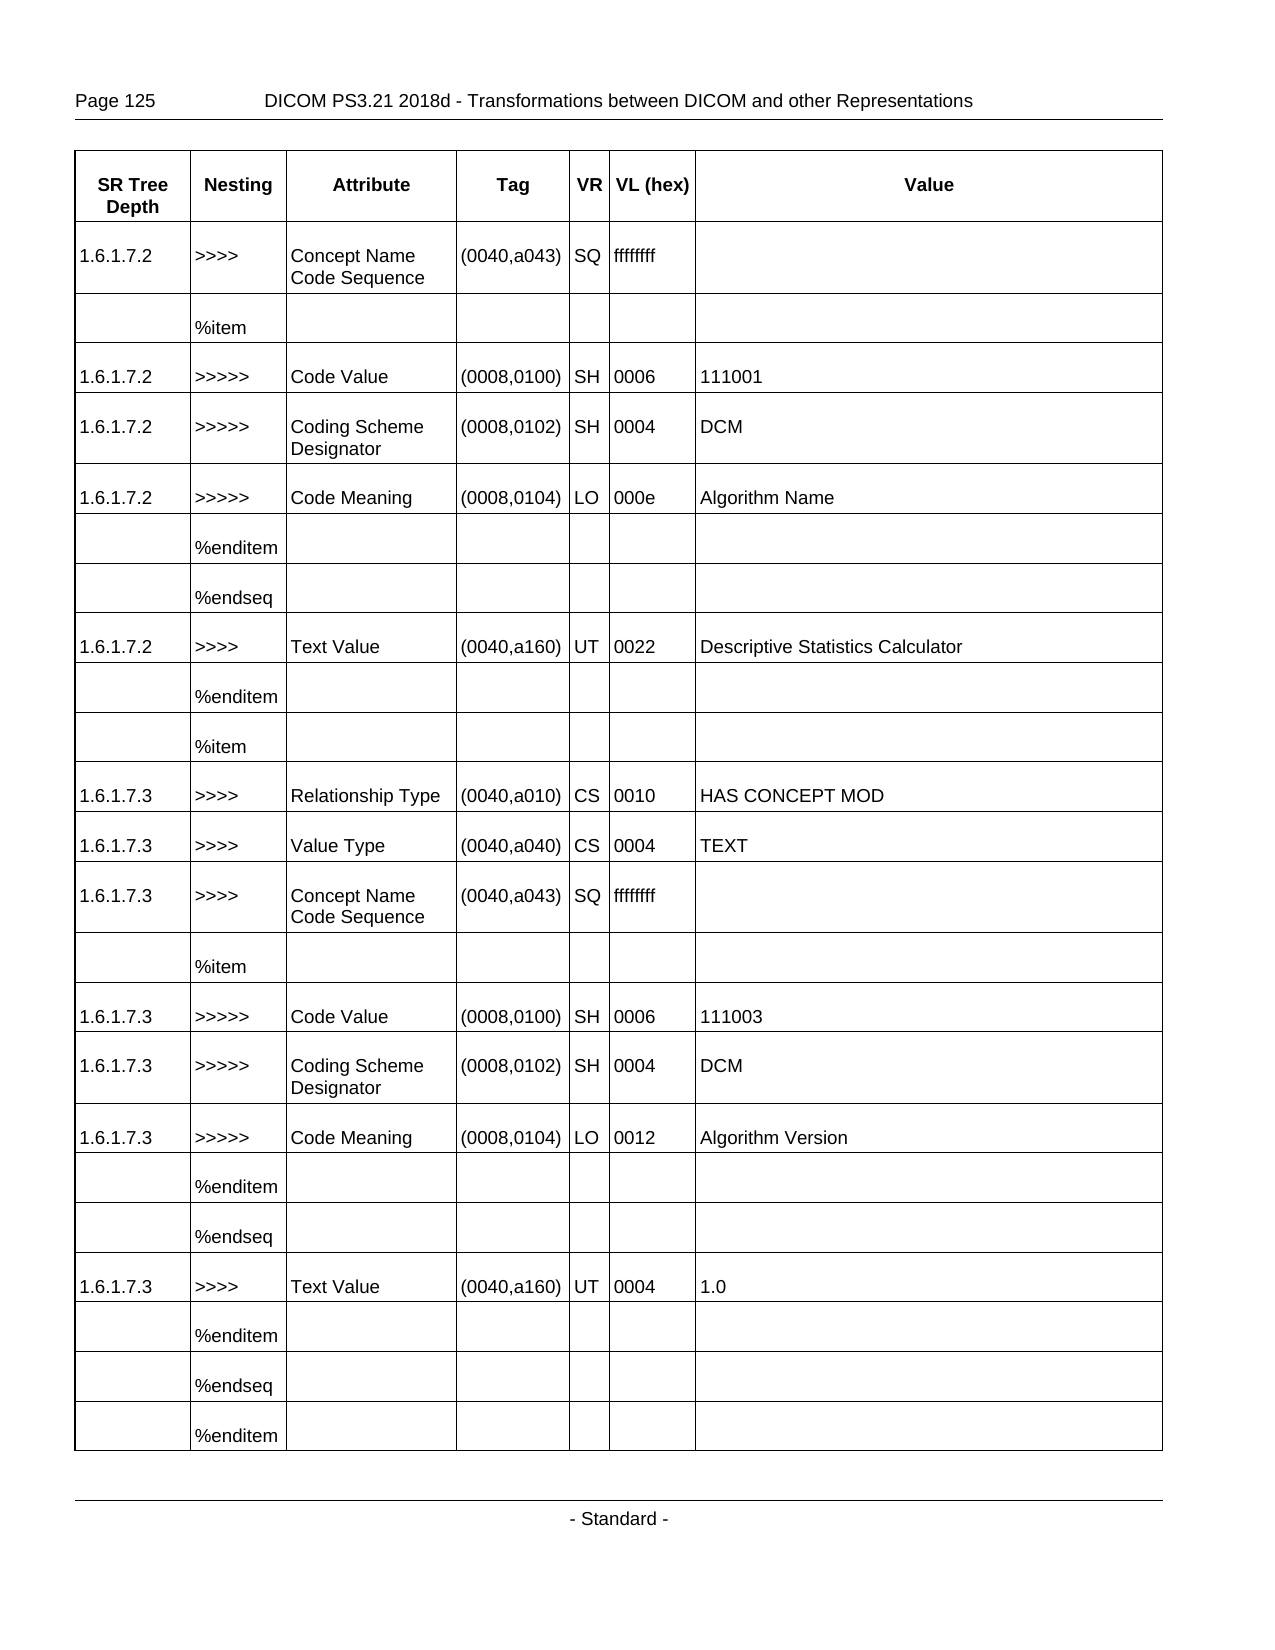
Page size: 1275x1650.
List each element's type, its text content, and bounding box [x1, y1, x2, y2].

table_cell [570, 1352, 609, 1401]
table_cell %endseq [191, 564, 286, 612]
table_cell (0008,0100) [457, 983, 569, 1031]
table_cell [696, 514, 1162, 562]
table_cell [76, 713, 190, 761]
table_cell 0006 [610, 983, 695, 1031]
table_cell CS [570, 812, 609, 861]
table_cell [287, 1402, 456, 1450]
table_cell SQ [570, 862, 609, 932]
table_cell Descriptive Statistics Calculator [696, 613, 1162, 662]
table_cell [457, 514, 569, 562]
table_header Value [696, 151, 1162, 221]
table_cell 0004 [610, 393, 695, 463]
table_cell [610, 663, 695, 712]
table_cell %enditem [191, 1302, 286, 1351]
table_header VL (hex) [610, 151, 695, 221]
table_cell ffffffff [610, 222, 695, 292]
table_cell %endseq [191, 1203, 286, 1252]
table_cell ffffffff [610, 862, 695, 932]
table_cell [457, 1402, 569, 1450]
table_cell >>>> [191, 862, 286, 932]
table_cell %item [191, 294, 286, 342]
table_cell LO [570, 1104, 609, 1152]
table_cell SH [570, 393, 609, 463]
table_cell [457, 1352, 569, 1401]
table_cell [457, 1203, 569, 1252]
table_cell [76, 1302, 190, 1351]
table_cell [610, 514, 695, 562]
table_cell 1.6.1.7.3 [76, 812, 190, 861]
table_cell [610, 1302, 695, 1351]
table_cell Coding Scheme Designator [287, 1032, 456, 1102]
table_header Attribute [287, 151, 456, 221]
table_cell (0040,a160) [457, 613, 569, 662]
table_cell (0040,a043) [457, 222, 569, 292]
table_cell [76, 1153, 190, 1202]
table_cell [696, 1352, 1162, 1401]
table_cell [76, 514, 190, 562]
table_cell [287, 933, 456, 982]
table_cell %item [191, 933, 286, 982]
table_cell >>>> [191, 1253, 286, 1301]
table_cell [696, 1302, 1162, 1351]
table_cell (0008,0102) [457, 1032, 569, 1102]
table_cell %enditem [191, 1153, 286, 1202]
table_cell 0010 [610, 762, 695, 811]
table_cell 0022 [610, 613, 695, 662]
table_cell SH [570, 343, 609, 392]
table_cell 1.6.1.7.2 [76, 393, 190, 463]
table_cell [287, 663, 456, 712]
table_cell [696, 1153, 1162, 1202]
table_cell [610, 713, 695, 761]
table_cell %enditem [191, 514, 286, 562]
table_cell 1.6.1.7.3 [76, 862, 190, 932]
table_cell >>>> [191, 762, 286, 811]
table_cell Concept Name Code Sequence [287, 862, 456, 932]
table_cell [287, 564, 456, 612]
table_cell 0006 [610, 343, 695, 392]
table_cell Code Meaning [287, 464, 456, 513]
table_cell SH [570, 1032, 609, 1102]
table_cell [696, 862, 1162, 932]
table_cell 000e [610, 464, 695, 513]
table_cell >>>>> [191, 393, 286, 463]
table_cell [76, 663, 190, 712]
table_cell LO [570, 464, 609, 513]
table_cell Text Value [287, 1253, 456, 1301]
table_cell [76, 294, 190, 342]
table_cell Relationship Type [287, 762, 456, 811]
table_cell [287, 294, 456, 342]
table_cell UT [570, 613, 609, 662]
table_header Tag [457, 151, 569, 221]
table_cell (0008,0104) [457, 1104, 569, 1152]
table_cell 1.0 [696, 1253, 1162, 1301]
table_cell >>>> [191, 812, 286, 861]
table_cell [696, 713, 1162, 761]
table_cell [76, 1402, 190, 1450]
table_cell [610, 294, 695, 342]
table_cell [696, 564, 1162, 612]
table_cell >>>>> [191, 343, 286, 392]
table_cell [457, 663, 569, 712]
table_cell HAS CONCEPT MOD [696, 762, 1162, 811]
table_cell [696, 1402, 1162, 1450]
table_cell SH [570, 983, 609, 1031]
table_cell Algorithm Version [696, 1104, 1162, 1152]
table_cell 1.6.1.7.3 [76, 762, 190, 811]
table_cell [570, 564, 609, 612]
table_cell 0004 [610, 812, 695, 861]
table_cell [570, 933, 609, 982]
table_cell [76, 933, 190, 982]
table_cell (0040,a040) [457, 812, 569, 861]
table_cell [570, 1203, 609, 1252]
table_cell SQ [570, 222, 609, 292]
table_cell DCM [696, 1032, 1162, 1102]
table_cell [696, 933, 1162, 982]
table_cell [570, 1153, 609, 1202]
table_cell [287, 1352, 456, 1401]
table_cell [570, 294, 609, 342]
table_cell 1.6.1.7.3 [76, 1104, 190, 1152]
table_cell (0040,a160) [457, 1253, 569, 1301]
table_cell [610, 1352, 695, 1401]
table_cell UT [570, 1253, 609, 1301]
table_cell %enditem [191, 1402, 286, 1450]
table_cell [570, 1302, 609, 1351]
table_cell [287, 1153, 456, 1202]
table_cell [570, 663, 609, 712]
table_cell [287, 713, 456, 761]
table_cell Code Meaning [287, 1104, 456, 1152]
table_cell [610, 1153, 695, 1202]
table_cell [76, 1352, 190, 1401]
table_cell [570, 713, 609, 761]
table_cell [570, 514, 609, 562]
table_cell 1.6.1.7.3 [76, 1253, 190, 1301]
table_cell 1.6.1.7.3 [76, 1032, 190, 1102]
table_cell %enditem [191, 663, 286, 712]
table_header SR Tree Depth [76, 151, 190, 221]
table_cell (0008,0104) [457, 464, 569, 513]
table_cell >>>> [191, 613, 286, 662]
table_cell [610, 1402, 695, 1450]
table_cell Concept Name Code Sequence [287, 222, 456, 292]
table_cell >>>>> [191, 1104, 286, 1152]
table_cell %endseq [191, 1352, 286, 1401]
table_cell [696, 294, 1162, 342]
table_cell 0004 [610, 1032, 695, 1102]
table_cell >>>>> [191, 983, 286, 1031]
table_header Nesting [191, 151, 286, 221]
table_cell TEXT [696, 812, 1162, 861]
table_cell [610, 564, 695, 612]
table_cell 1.6.1.7.2 [76, 343, 190, 392]
table_cell CS [570, 762, 609, 811]
table_cell [457, 294, 569, 342]
table_cell Value Type [287, 812, 456, 861]
table_cell 1.6.1.7.2 [76, 613, 190, 662]
table_cell [457, 933, 569, 982]
table_cell 1.6.1.7.2 [76, 464, 190, 513]
table_cell 1.6.1.7.3 [76, 983, 190, 1031]
table_cell 1.6.1.7.2 [76, 222, 190, 292]
table_cell [76, 564, 190, 612]
table_cell Coding Scheme Designator [287, 393, 456, 463]
table_cell [610, 933, 695, 982]
table_cell [457, 564, 569, 612]
table_cell 111003 [696, 983, 1162, 1031]
table_cell Code Value [287, 983, 456, 1031]
table_cell Text Value [287, 613, 456, 662]
table_cell 111001 [696, 343, 1162, 392]
table_cell [287, 1302, 456, 1351]
table_cell [287, 514, 456, 562]
table_cell [457, 713, 569, 761]
table_cell [696, 222, 1162, 292]
table_cell >>>>> [191, 1032, 286, 1102]
table_cell 0012 [610, 1104, 695, 1152]
table_cell [287, 1203, 456, 1252]
table_cell [696, 663, 1162, 712]
table_cell [457, 1302, 569, 1351]
table_cell [76, 1203, 190, 1252]
table_cell >>>>> [191, 464, 286, 513]
table_cell (0008,0102) [457, 393, 569, 463]
table_cell [457, 1153, 569, 1202]
table_cell 0004 [610, 1253, 695, 1301]
table_cell %item [191, 713, 286, 761]
table_cell (0008,0100) [457, 343, 569, 392]
table_cell [610, 1203, 695, 1252]
table_cell DCM [696, 393, 1162, 463]
table_cell [570, 1402, 609, 1450]
table_cell (0040,a043) [457, 862, 569, 932]
table_cell Code Value [287, 343, 456, 392]
table_cell >>>> [191, 222, 286, 292]
table_cell Algorithm Name [696, 464, 1162, 513]
table_cell (0040,a010) [457, 762, 569, 811]
table_header VR [570, 151, 609, 221]
table_cell [696, 1203, 1162, 1252]
